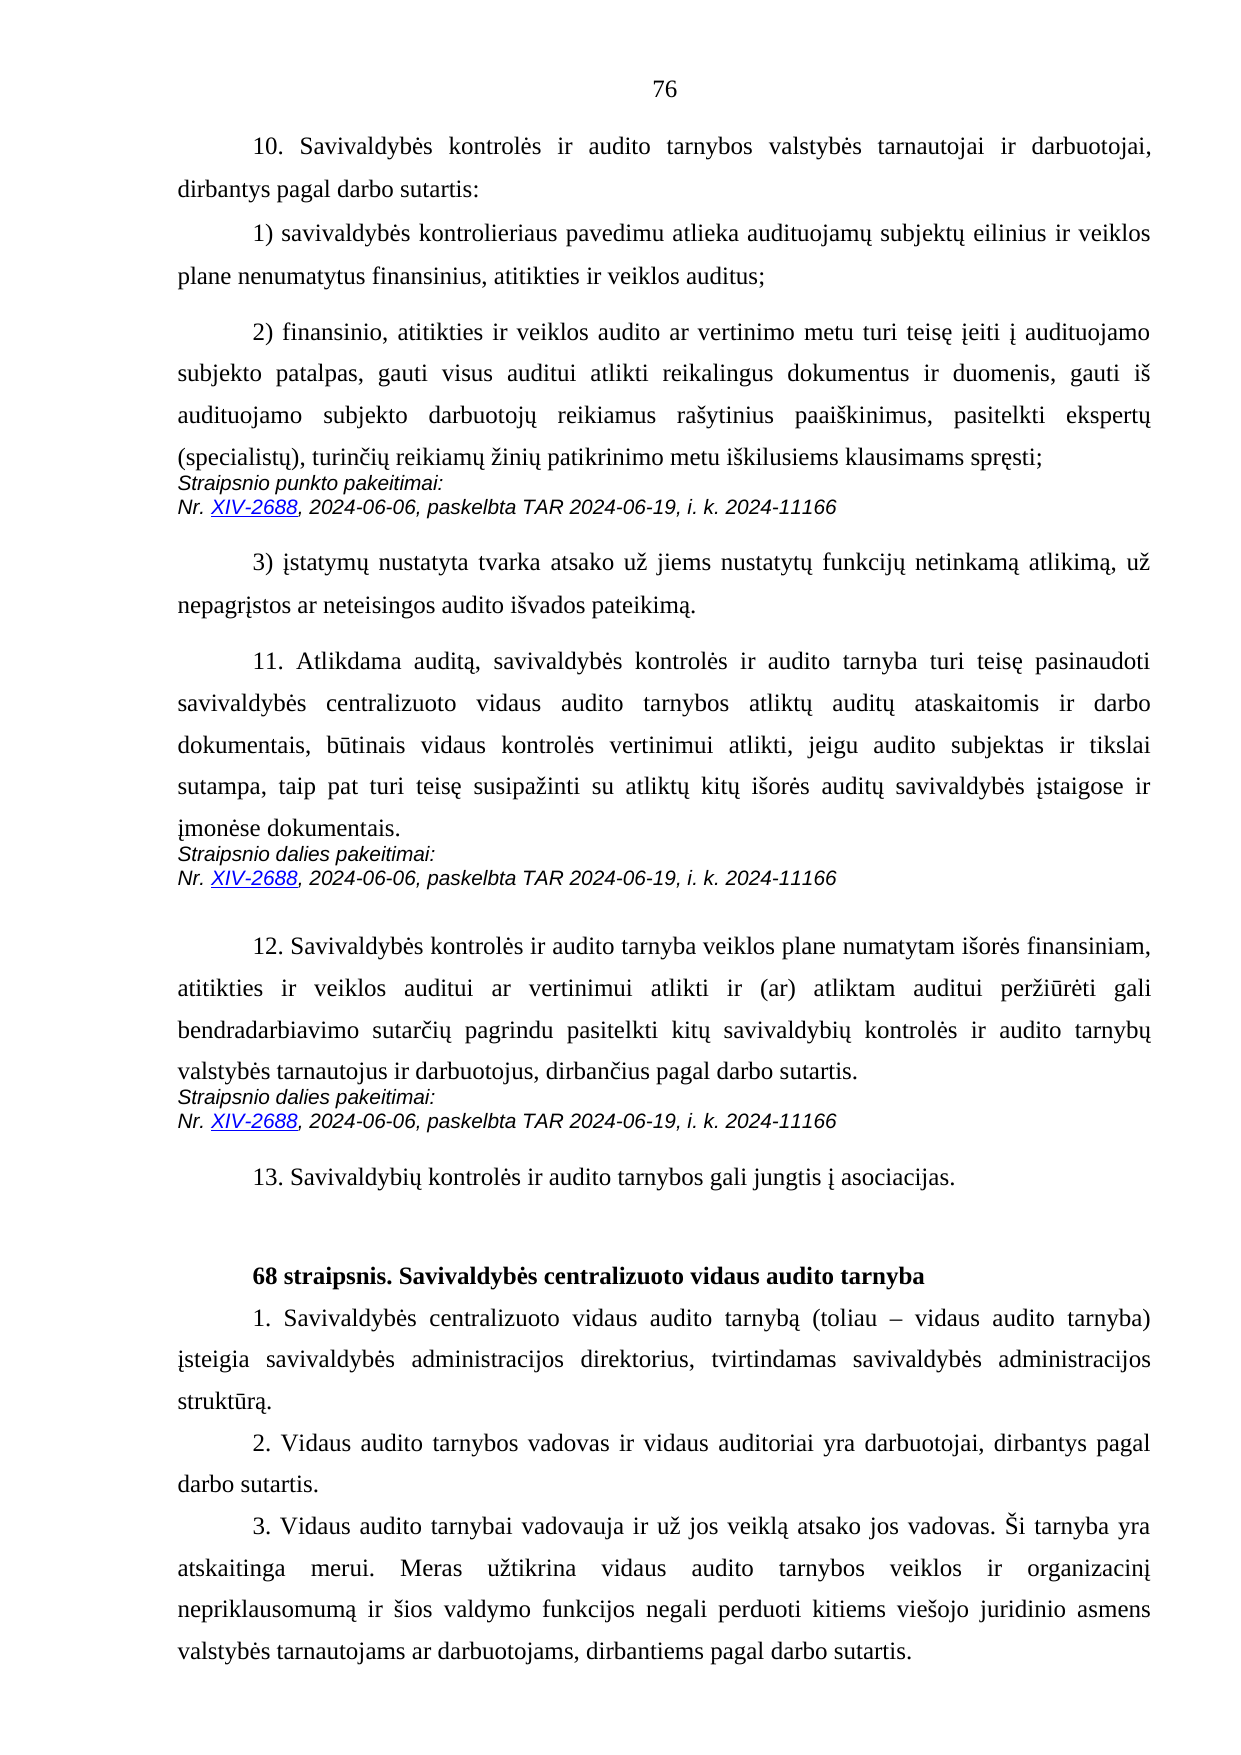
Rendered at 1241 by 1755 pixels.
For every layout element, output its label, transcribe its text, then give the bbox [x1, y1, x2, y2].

text 3. Vidaus audito tarnybai vadovauja ir už jos veiklą atsako jos vadovas. Ši tarnyba yra atskaitinga merui. Meras užtikrina vidaus audito tarnybos veiklos ir organizacinį nepriklausomumą ir šios valdymo funkcijos negali perduoti kitiems viešojo juridinio asmens valstybės tarnautojams ar darbuotojams, dirbantiems pagal darbo sutartis. [177, 1498, 1152, 1665]
text 2) finansinio, atitikties ir veiklos audito ar vertinimo metu turi teisę įeiti į audituojamo subjekto patalpas, gauti visus auditui atlikti reikalingus dokumentus ir duomenis, gauti iš audituojamo subjekto darbuotojų reikiamus rašytinius paaiškinimus, pasitelkti ekspertų (specialistų), turinčių reikiamų žinių patikrinimo metu iškilusiems klausimams spręsti; [177, 304, 1152, 471]
text Nr. XIV-2688, 2024-06-06, paskelbta TAR 2024-06-19, i. k. 2024-11166 [177, 866, 1152, 890]
text Nr. XIV-2688, 2024-06-06, paskelbta TAR 2024-06-19, i. k. 2024-11166 [177, 494, 1152, 518]
text 11. Atlikdama auditą, savivaldybės kontrolės ir audito tarnyba turi teisę pasinaudoti savivaldybės centralizuoto vidaus audito tarnybos atliktų auditų ataskaitomis ir darbo dokumentais, būtinais vidaus kontrolės vertinimui atlikti, jeigu audito subjektas ir tikslai sutampa, taip pat turi teisę susipažinti su atliktų kitų išorės auditų savivaldybės įstaigose ir įmonėse dokumentais. [177, 633, 1152, 842]
text 12. Savivaldybės kontrolės ir audito tarnyba veiklos plane numatytam išorės finansiniam, atitikties ir veiklos auditui ar vertinimui atlikti ir (ar) atliktam auditui peržiūrėti gali bendradarbiavimo sutarčių pagrindu pasitelkti kitų savivaldybių kontrolės ir audito tarnybų valstybės tarnautojus ir darbuotojus, dirbančius pagal darbo sutartis. [177, 918, 1152, 1085]
text 3) įstatymų nustatyta tvarka atsako už jiems nustatytų funkcijų netinkamą atlikimą, už nepagrįstos ar neteisingos audito išvados pateikimą. [177, 547, 1152, 619]
text 13. Savivaldybių kontrolės ir audito tarnybos gali jungtis į asociacijas. [177, 1162, 1152, 1191]
text Straipsnio punkto pakeitimai: [177, 471, 1152, 494]
text 10. Savivaldybės kontrolės ir audito tarnybos valstybės tarnautojai ir darbuotojai, dirbantys pagal darbo sutartis: [177, 131, 1152, 203]
text 1) savivaldybės kontrolieriaus pavedimu atlieka audituojamų subjektų eilinius ir veiklos plane nenumatytus finansinius, atitikties ir veiklos auditus; [177, 218, 1152, 289]
text Nr. XIV-2688, 2024-06-06, paskelbta TAR 2024-06-19, i. k. 2024-11166 [177, 1109, 1152, 1133]
text Straipsnio dalies pakeitimai: [177, 842, 1152, 866]
text 1. Savivaldybės centralizuoto vidaus audito tarnybą (toliau – vidaus audito tarnyba) įsteigia savivaldybės administracijos direktorius, tvirtindamas savivaldybės administracijos struktūrą. [177, 1290, 1152, 1415]
text 68 straipsnis. Savivaldybės centralizuoto vidaus audito tarnyba [177, 1248, 1152, 1290]
text Straipsnio dalies pakeitimai: [177, 1085, 1152, 1109]
text 2. Vidaus audito tarnybos vadovas ir vidaus auditoriai yra darbuotojai, dirbantys pagal darbo sutartis. [177, 1415, 1152, 1498]
